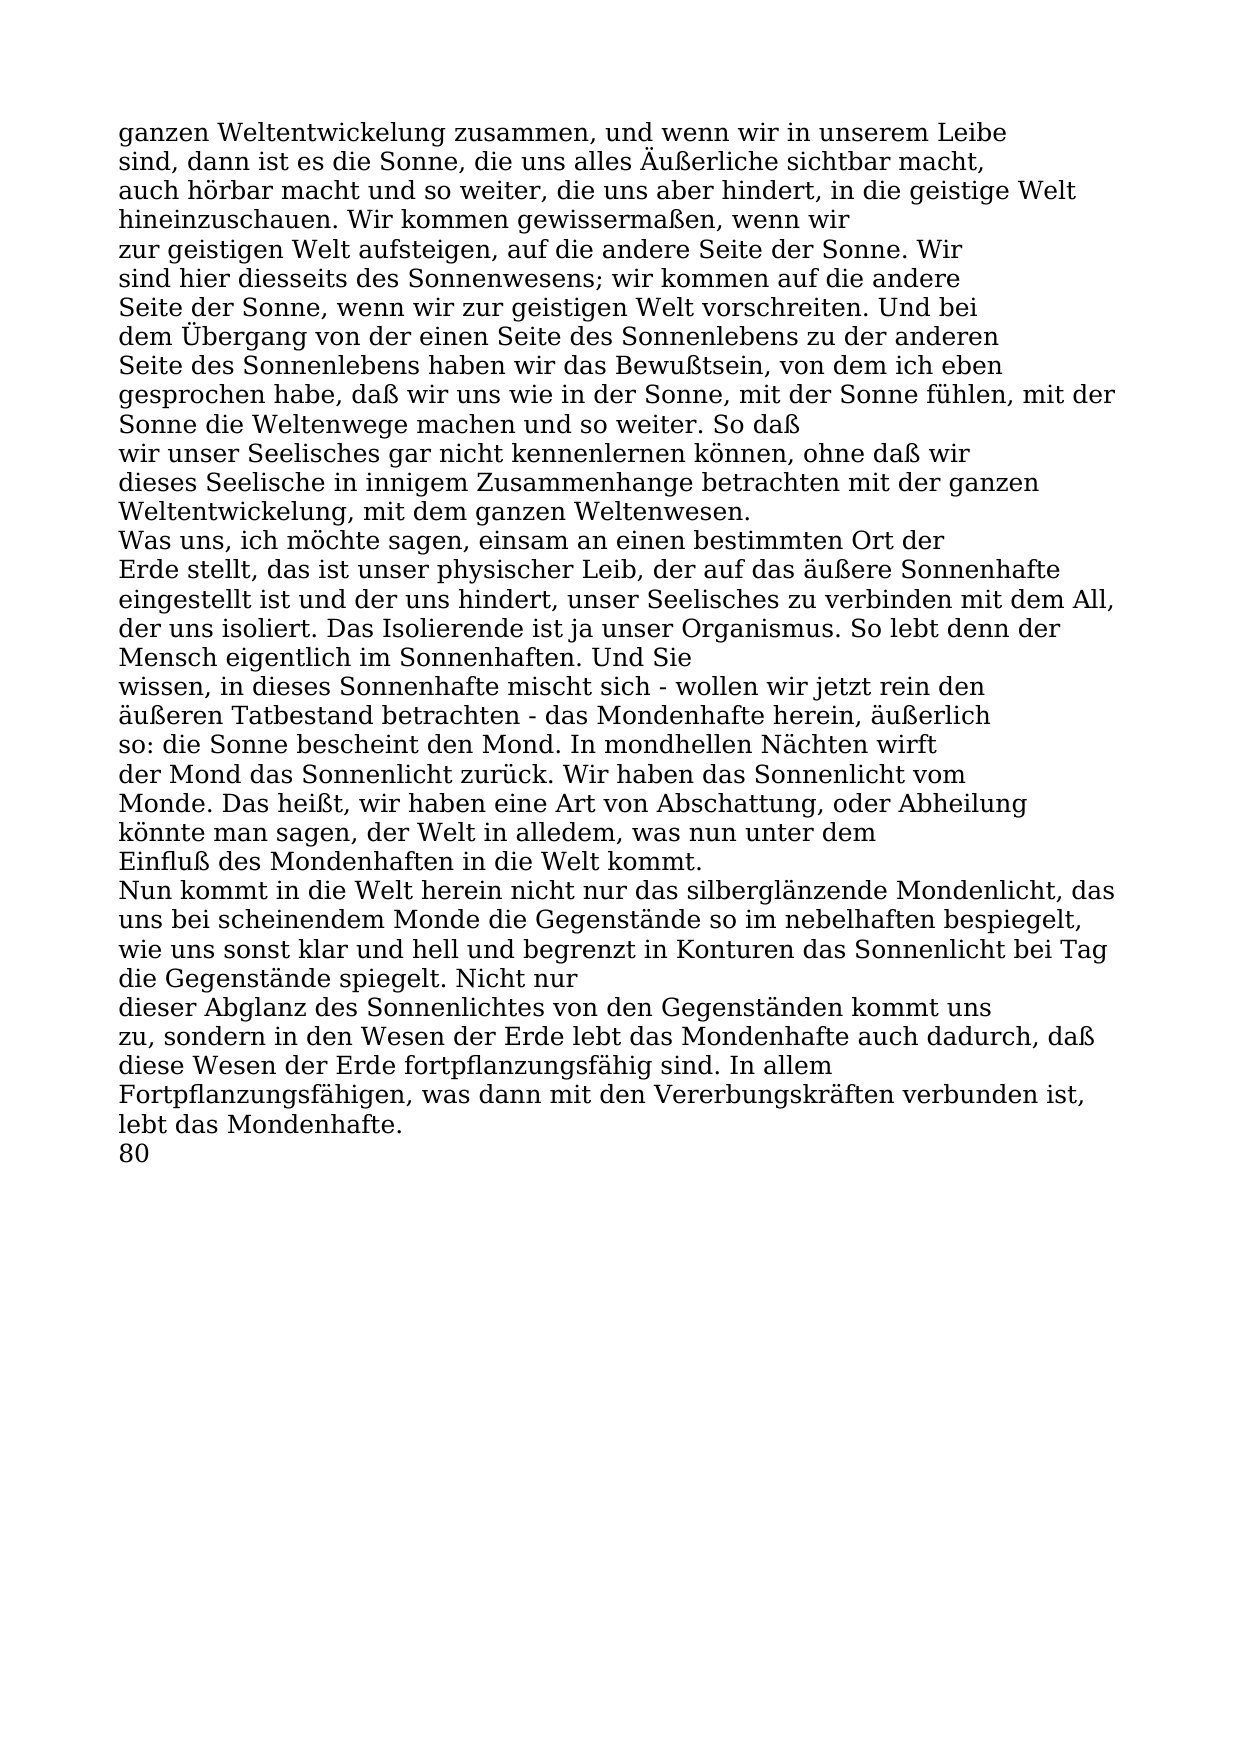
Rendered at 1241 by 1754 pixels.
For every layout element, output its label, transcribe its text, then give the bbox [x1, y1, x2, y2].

text Seite des Sonnenlebens haben wir das Bewußtsein, von dem ich eben [118, 351, 1122, 381]
text so: die Sonne bescheint den Mond. In mondhellen Nächten wirft [118, 731, 1122, 760]
text ganzen Weltentwickelung zusammen, und wenn wir in unserem Leibe [118, 118, 1122, 147]
text Was uns, ich möchte sagen, einsam an einen bestimmten Ort der [118, 526, 1122, 556]
text sind hier diesseits des Sonnenwesens; wir kommen auf die andere [118, 264, 1122, 293]
text dieser Abglanz des Sonnenlichtes von den Gegenständen kommt uns [118, 993, 1122, 1022]
text äußeren Tatbestand betrachten - das Mondenhafte herein, äußerlich [118, 701, 1122, 731]
text der Mond das Sonnenlicht zurück. Wir haben das Sonnenlicht vom [118, 760, 1122, 789]
text zur geistigen Welt aufsteigen, auf die andere Seite der Sonne. Wir [118, 235, 1122, 264]
text zu, sondern in den Wesen der Erde lebt das Mondenhafte auch dadurch, daß diese Wesen der Erde fortpflanzungsfähig sind. In allem [118, 1022, 1122, 1081]
text dieses Seelische in innigem Zusammenhange betrachten mit der ganzen Weltentwickelung, mit dem ganzen Weltenwesen. [118, 468, 1122, 526]
text Einfluß des Mondenhaften in die Welt kommt. [118, 847, 1122, 876]
text wissen, in dieses Sonnenhafte mischt sich - wollen wir jetzt rein den [118, 672, 1122, 701]
text 80 [118, 1139, 1122, 1168]
text gesprochen habe, daß wir uns wie in der Sonne, mit der Sonne fühlen, mit der Sonne die Weltenwege machen und so weiter. So daß [118, 381, 1122, 439]
text Fortpflanzungsfähigen, was dann mit den Vererbungskräften verbunden ist, lebt das Mondenhafte. [118, 1081, 1122, 1139]
text auch hörbar macht und so weiter, die uns aber hindert, in die geistige Welt hineinzuschauen. Wir kommen gewissermaßen, wenn wir [118, 176, 1122, 235]
text Monde. Das heißt, wir haben eine Art von Abschattung, oder Abheilung könnte man sagen, der Welt in alledem, was nun unter dem [118, 789, 1122, 847]
text Nun kommt in die Welt herein nicht nur das silberglänzende Mondenlicht, das uns bei scheinendem Monde die Gegenstände so im nebelhaften bespiegelt, wie uns sonst klar und hell und begrenzt in Konturen das Sonnenlicht bei Tag die Gegenstände spiegelt. Nicht nur [118, 876, 1122, 993]
text dem Übergang von der einen Seite des Sonnenlebens zu der anderen [118, 322, 1122, 351]
text wir unser Seelisches gar nicht kennenlernen können, ohne daß wir [118, 439, 1122, 468]
text Erde stellt, das ist unser physischer Leib, der auf das äußere Sonnenhafte eingestellt ist und der uns hindert, unser Seelisches zu verbinden mit dem All, der uns isoliert. Das Isolierende ist ja unser Organismus. So lebt denn der Mensch eigentlich im Sonnenhaften. Und Sie [118, 556, 1122, 672]
text Seite der Sonne, wenn wir zur geistigen Welt vorschreiten. Und bei [118, 293, 1122, 322]
text sind, dann ist es die Sonne, die uns alles Äußerliche sichtbar macht, [118, 147, 1122, 176]
